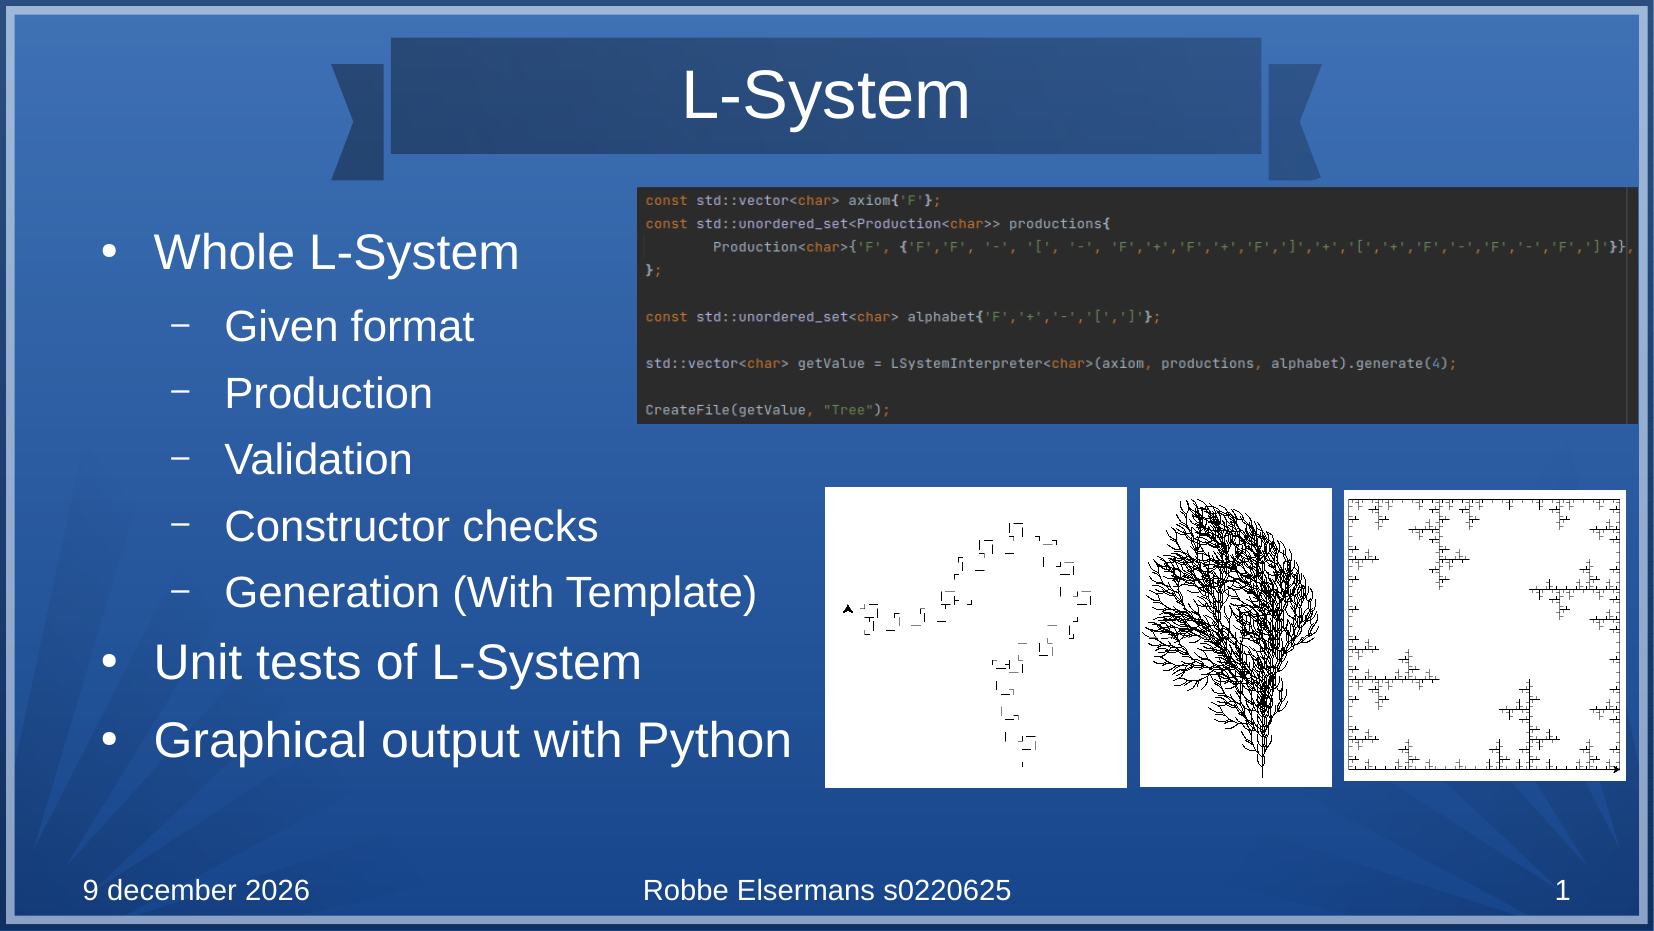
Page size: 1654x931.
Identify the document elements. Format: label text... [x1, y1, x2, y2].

picture [1344, 490, 1626, 781]
title L-System [389, 35, 1264, 154]
picture [637, 187, 1638, 424]
picture [825, 487, 1127, 788]
list Whole L-System Given format Production Validation Constructor checks Generation (With Template) Unit tests of L-System Graphical output with Python [82, 224, 1571, 848]
picture [1140, 488, 1332, 787]
